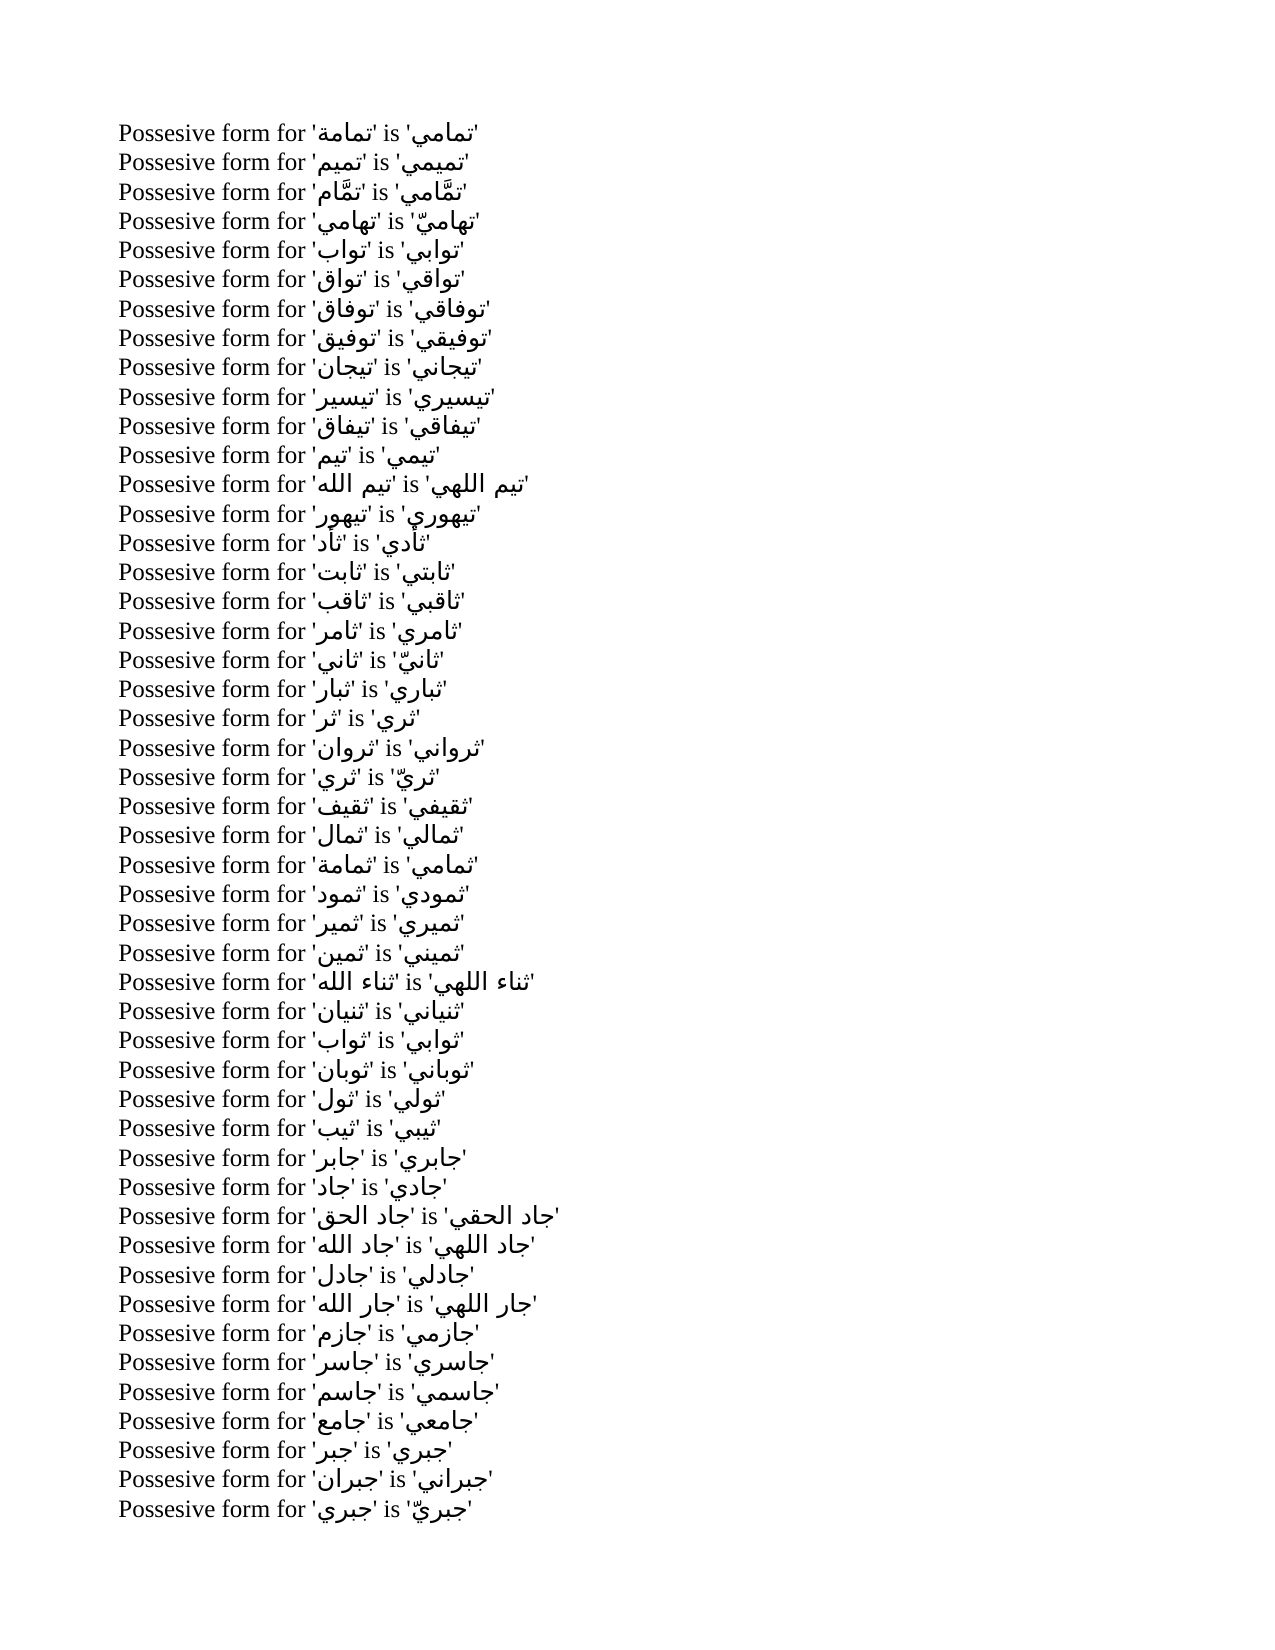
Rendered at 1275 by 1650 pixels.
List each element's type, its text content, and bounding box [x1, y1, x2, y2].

text Possesive form for 'ثناء الله' is 'ثناء اللهي' [118, 967, 1157, 996]
text Possesive form for 'تهامي' is 'تهاميّ' [118, 206, 1157, 235]
text Possesive form for 'جادل' is 'جادلي' [118, 1260, 1157, 1289]
text Possesive form for 'ثاني' is 'ثانيّ' [118, 645, 1157, 674]
text Possesive form for 'جامع' is 'جامعي' [118, 1406, 1157, 1435]
text Possesive form for 'تواق' is 'تواقي' [118, 264, 1157, 294]
text Possesive form for 'ثول' is 'ثولي' [118, 1084, 1157, 1113]
text Possesive form for 'تمامة' is 'تمامي' [118, 118, 1157, 147]
text Possesive form for 'ثوبان' is 'ثوباني' [118, 1055, 1157, 1084]
text Possesive form for 'تواب' is 'توابي' [118, 235, 1157, 264]
text Possesive form for 'جبر' is 'جبري' [118, 1435, 1157, 1464]
text Possesive form for 'جبري' is 'جبريّ' [118, 1494, 1157, 1523]
text Possesive form for 'جاسر' is 'جاسري' [118, 1347, 1157, 1377]
text Possesive form for 'ثبار' is 'ثباري' [118, 674, 1157, 703]
text Possesive form for 'تميم' is 'تميمي' [118, 147, 1157, 177]
text Possesive form for 'تيم الله' is 'تيم اللهي' [118, 469, 1157, 499]
text Possesive form for 'ثامر' is 'ثامري' [118, 616, 1157, 645]
text Possesive form for 'ثمامة' is 'ثمامي' [118, 850, 1157, 879]
text Possesive form for 'جاد' is 'جادي' [118, 1172, 1157, 1201]
text Possesive form for 'ثر' is 'ثري' [118, 703, 1157, 733]
text Possesive form for 'ثمير' is 'ثميري' [118, 908, 1157, 938]
text Possesive form for 'جابر' is 'جابري' [118, 1143, 1157, 1172]
text Possesive form for 'ثقيف' is 'ثقيفي' [118, 791, 1157, 821]
text Possesive form for 'توفيق' is 'توفيقي' [118, 323, 1157, 352]
text Possesive form for 'تمَّام' is 'تمَّامي' [118, 177, 1157, 206]
text Possesive form for 'ثواب' is 'ثوابي' [118, 1026, 1157, 1055]
text Possesive form for 'ثأد' is 'ثأدي' [118, 528, 1157, 557]
text Possesive form for 'جاسم' is 'جاسمي' [118, 1377, 1157, 1406]
text Possesive form for 'تيجان' is 'تيجاني' [118, 352, 1157, 382]
text Possesive form for 'ثاقب' is 'ثاقبي' [118, 586, 1157, 616]
text Possesive form for 'جار الله' is 'جار اللهي' [118, 1289, 1157, 1318]
text Possesive form for 'تيم' is 'تيمي' [118, 440, 1157, 469]
text Possesive form for 'ثروان' is 'ثرواني' [118, 733, 1157, 762]
text Possesive form for 'تيهور' is 'تيهوري' [118, 499, 1157, 528]
text Possesive form for 'ثمال' is 'ثمالي' [118, 821, 1157, 850]
text Possesive form for 'جاد الله' is 'جاد اللهي' [118, 1230, 1157, 1260]
text Possesive form for 'ثمين' is 'ثميني' [118, 938, 1157, 967]
text Possesive form for 'جاد الحق' is 'جاد الحقي' [118, 1201, 1157, 1230]
text Possesive form for 'تيفاق' is 'تيفاقي' [118, 411, 1157, 440]
text Possesive form for 'توفاق' is 'توفاقي' [118, 294, 1157, 323]
text Possesive form for 'ثري' is 'ثريّ' [118, 762, 1157, 791]
text Possesive form for 'ثابت' is 'ثابتي' [118, 557, 1157, 586]
text Possesive form for 'ثمود' is 'ثمودي' [118, 879, 1157, 908]
text Possesive form for 'تيسير' is 'تيسيري' [118, 382, 1157, 411]
text Possesive form for 'ثيب' is 'ثيبي' [118, 1113, 1157, 1143]
text Possesive form for 'جبران' is 'جبراني' [118, 1464, 1157, 1494]
text Possesive form for 'جازم' is 'جازمي' [118, 1318, 1157, 1347]
text Possesive form for 'ثنيان' is 'ثنياني' [118, 996, 1157, 1026]
